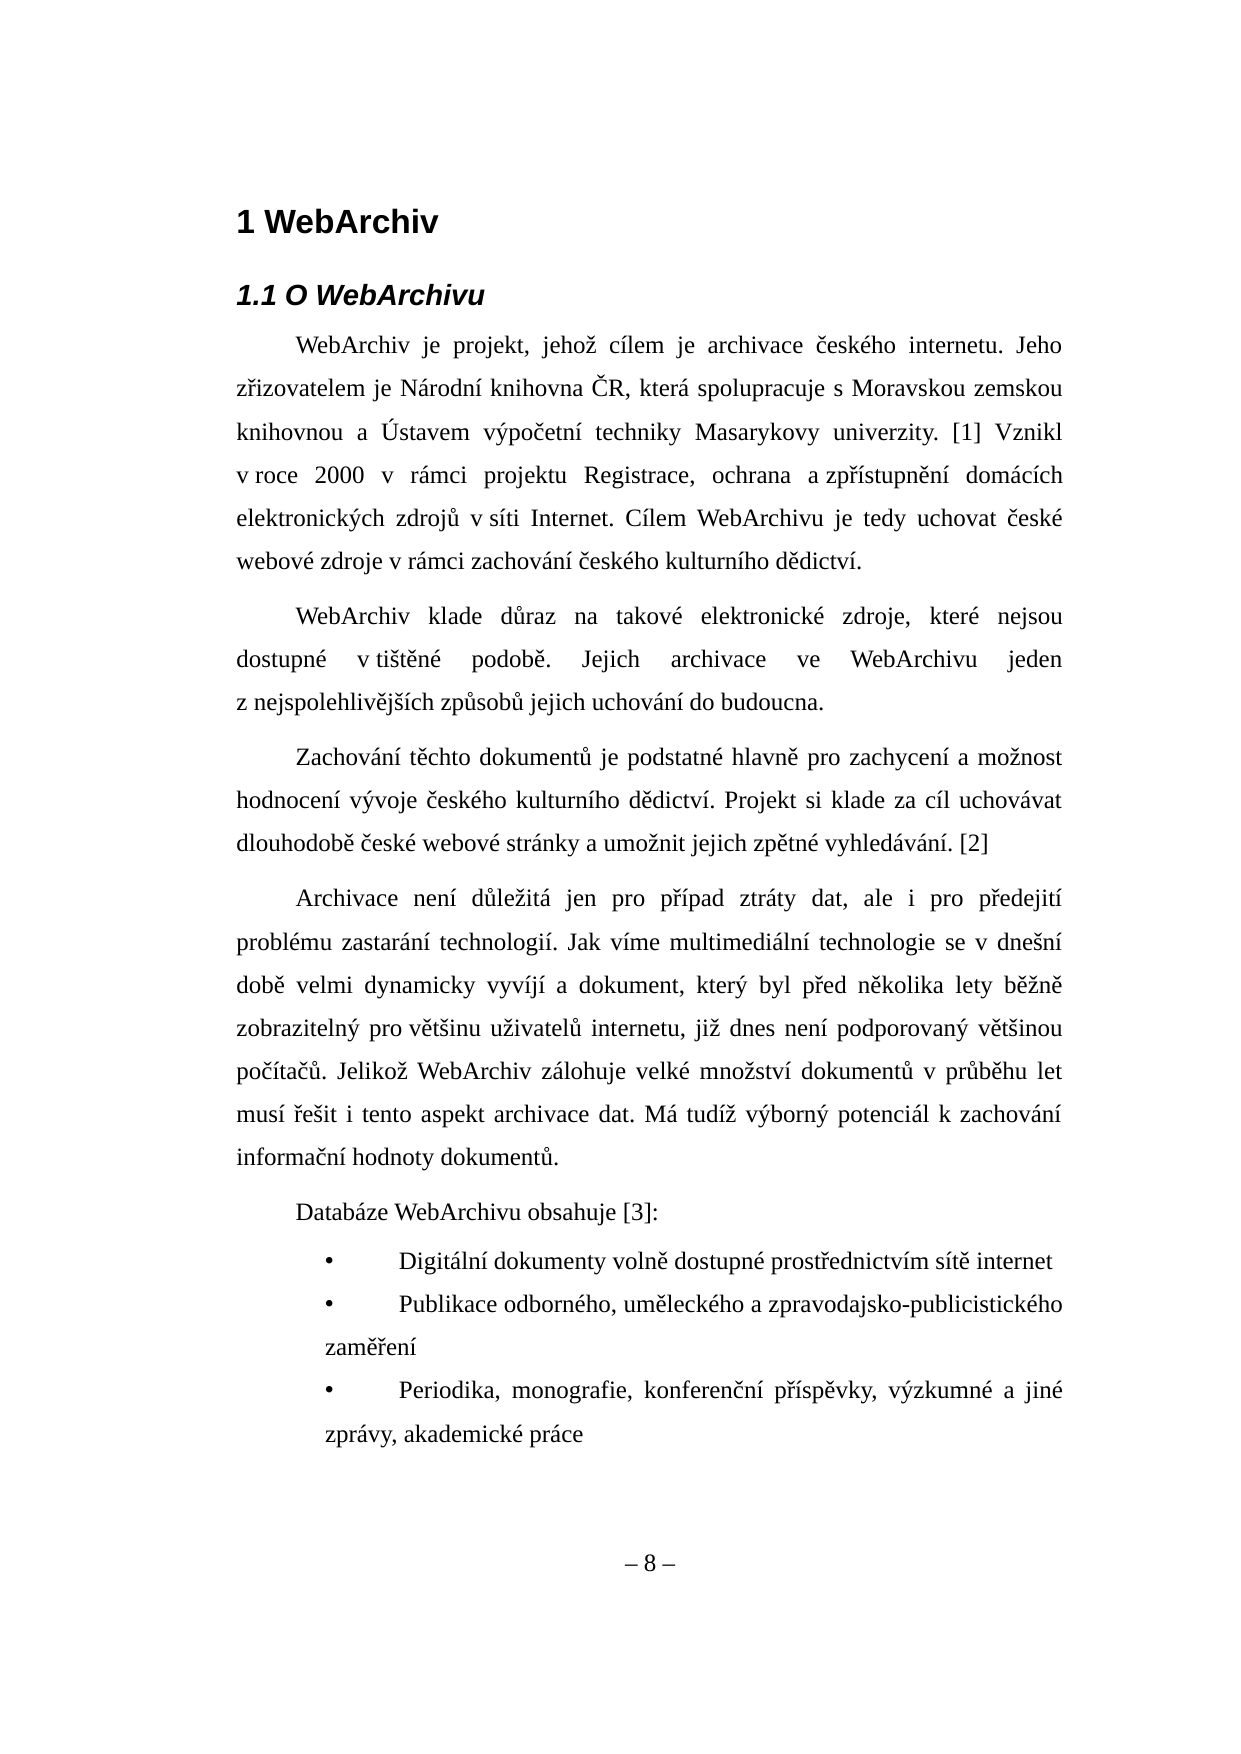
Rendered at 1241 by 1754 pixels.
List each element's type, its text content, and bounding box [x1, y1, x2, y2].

list Digitální dokumenty volně dostupné prostřednictvím sítě internet [325, 1246, 1063, 1275]
text WebArchiv klade důraz na takové elektronické zdroje, které nejsou dostupné v tištěné podobě. Jejich archivace ve WebArchivu jeden z nejspolehlivějších způsobů jejich uchování do budoucna. [236, 601, 1063, 716]
subtitle 1 WebArchiv [236, 202, 1063, 241]
list Periodika, monografie, konferenční příspěvky, výzkumné a jiné zprávy, akademické práce [325, 1376, 1063, 1447]
text Zachování těchto dokumentů je podstatné hlavně pro zachycení a možnost hodnocení vývoje českého kulturního dědictví. Projekt si klade za cíl uchovávat dlouhodobě české webové stránky a umožnit jejich zpětné vyhledávání. [2] [236, 742, 1063, 857]
text WebArchiv je projekt, jehož cílem je archivace českého internetu. Jeho zřizovatelem je Národní knihovna ČR, která spolupracuje s Moravskou zemskou knihovnou a Ústavem výpočetní techniky Masarykovy univerzity. [1] Vznikl v roce 2000 v rámci projektu Registrace, ochrana a zpřístupnění domácích elektronických zdrojů v síti Internet. Cílem WebArchivu je tedy uchovat české webové zdroje v rámci zachování českého kulturního dědictví. [236, 330, 1063, 575]
list Publikace odborného, uměleckého a zpravodajsko-publicistického zaměření [325, 1289, 1063, 1361]
subtitle 1.1 O WebArchivu [236, 278, 1063, 312]
text Archivace není důležitá jen pro případ ztráty dat, ale i pro předejití problému zastarání technologií. Jak víme multimediální technologie se v dnešní době velmi dynamicky vyvíjí a dokument, který byl před několika lety běžně zobrazitelný pro většinu uživatelů internetu, již dnes není podporovaný většinou počítačů. Jelikož WebArchiv zálohuje velké množství dokumentů v průběhu let musí řešit i tento aspekt archivace dat. Má tudíž výborný potenciál k zachování informační hodnoty dokumentů. [236, 883, 1063, 1171]
text Databáze WebArchivu obsahuje [3]: [236, 1197, 1063, 1226]
